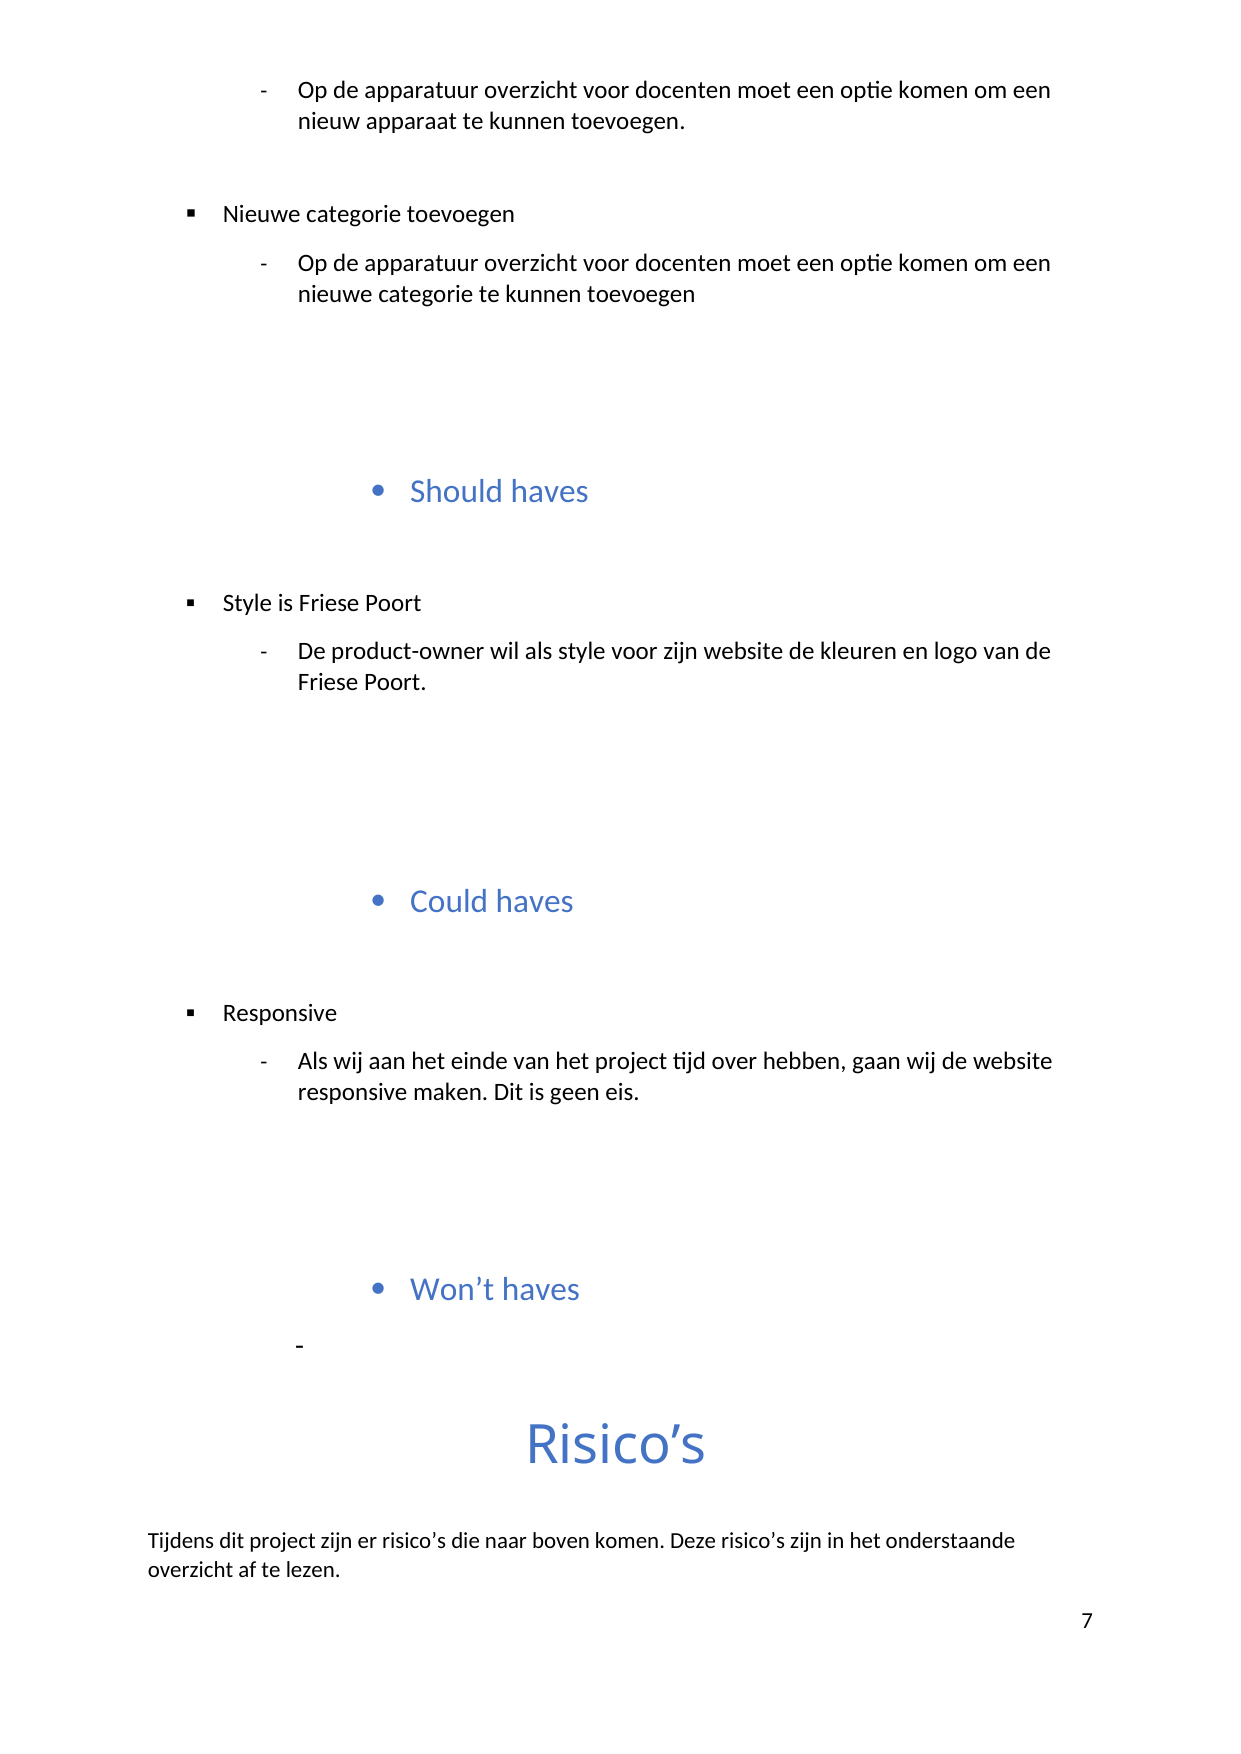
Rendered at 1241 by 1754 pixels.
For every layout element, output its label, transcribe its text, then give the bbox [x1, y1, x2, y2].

list Responsive [185, 997, 1093, 1027]
list Won’t haves [372, 1268, 1093, 1309]
text Tijdens dit project zijn er risico’s die naar boven komen. Deze risico’s zijn in het onderstaande overzicht af te lezen. [148, 1527, 1093, 1583]
list Could haves [372, 880, 1093, 920]
list Als wij aan het einde van het project tijd over hebben, gaan wij de website responsive maken. Dit is geen eis. [260, 1045, 1093, 1107]
list Nieuwe categorie toevoegen [185, 199, 1093, 229]
list Op de apparatuur overzicht voor docenten moet een optie komen om een nieuwe categorie te kunnen toevoegen [260, 247, 1093, 308]
text - [223, 1327, 1093, 1362]
list Op de apparatuur overzicht voor docenten moet een optie komen om een nieuw apparaat te kunnen toevoegen. [260, 74, 1093, 136]
list Style is Friese Poort [185, 587, 1093, 618]
list Should haves [372, 470, 1093, 511]
list De product-owner wil als style voor zijn website de kleuren en logo van de Friese Poort. [260, 635, 1093, 697]
subtitle Risico’s [443, 1405, 1093, 1479]
